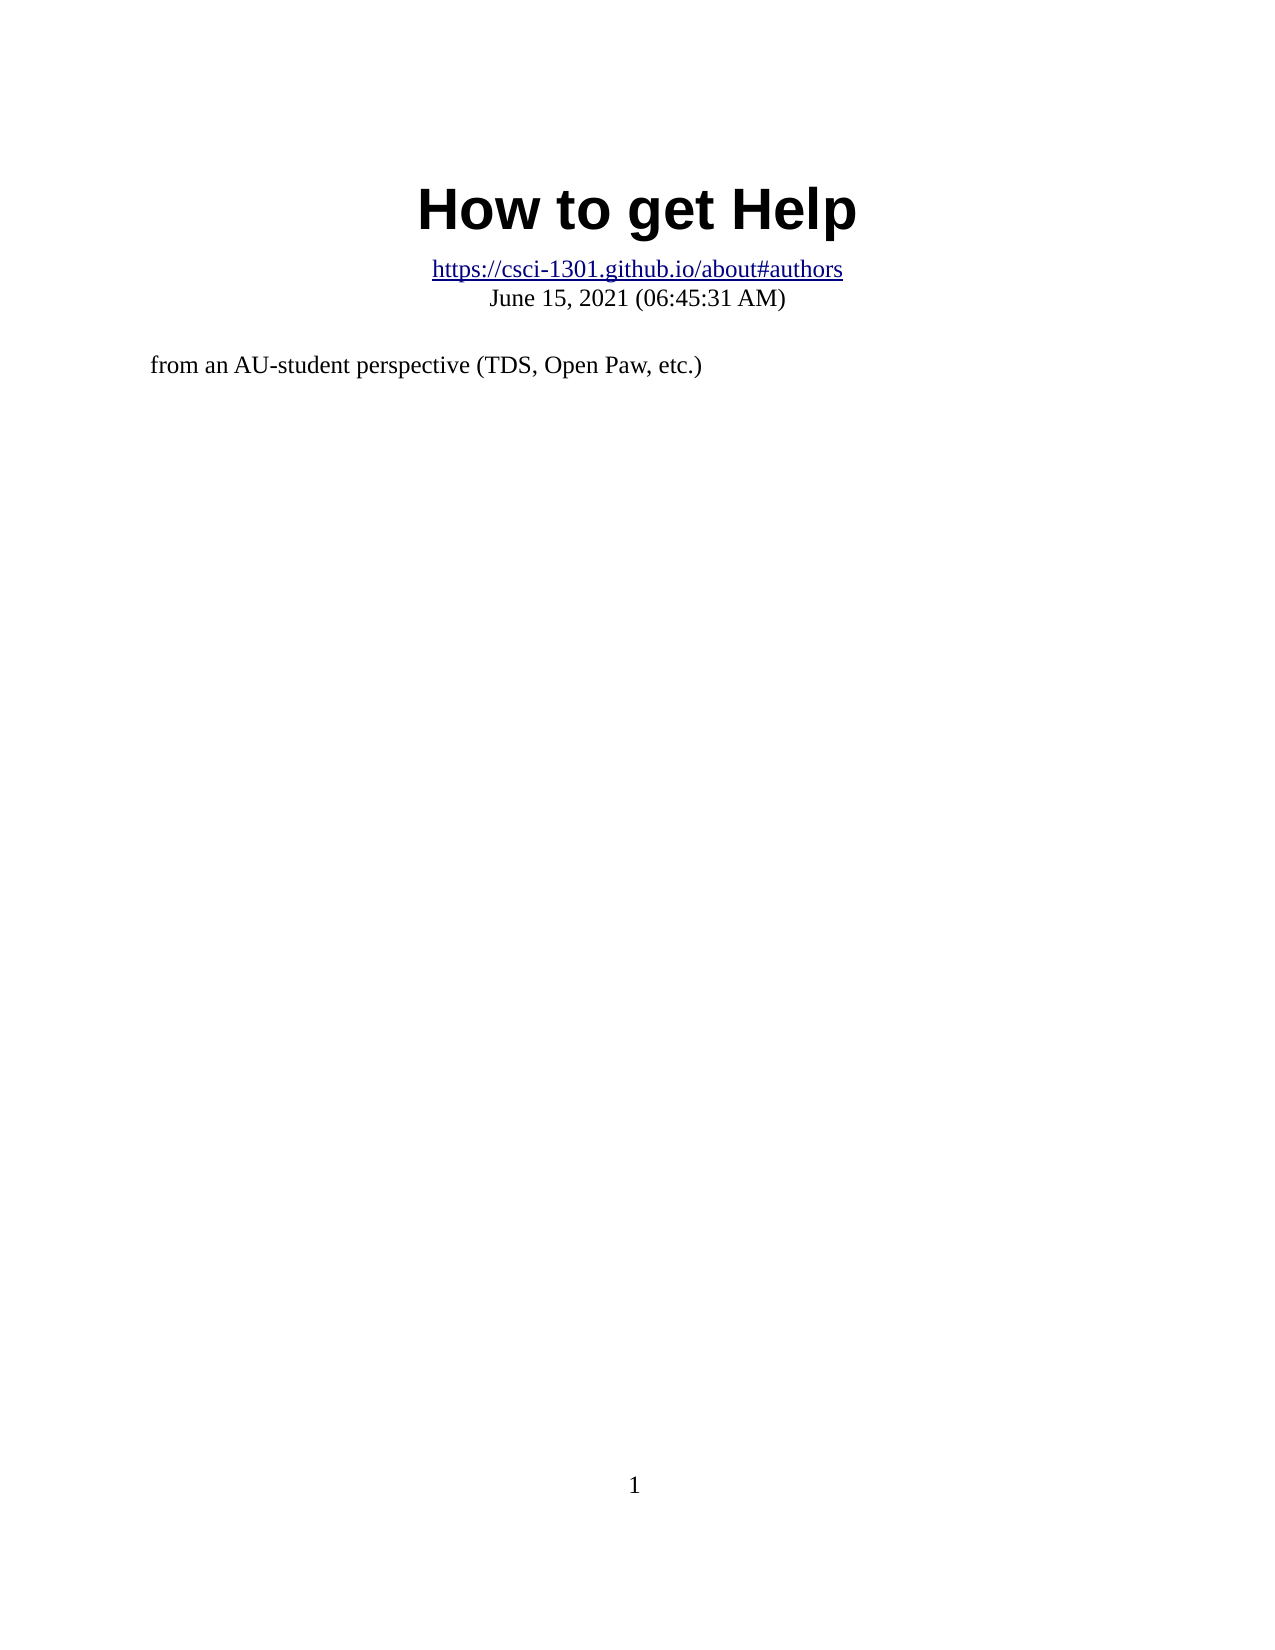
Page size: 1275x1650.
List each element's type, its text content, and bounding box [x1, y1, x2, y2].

text from an AU-student perspective (TDS, Open Paw, etc.) [150, 350, 1125, 378]
text June 15, 2021 (06:45:31 AM) [150, 283, 1125, 312]
text https://csci-1301.github.io/about#authors [150, 254, 1125, 283]
title How to get Help [150, 175, 1125, 242]
